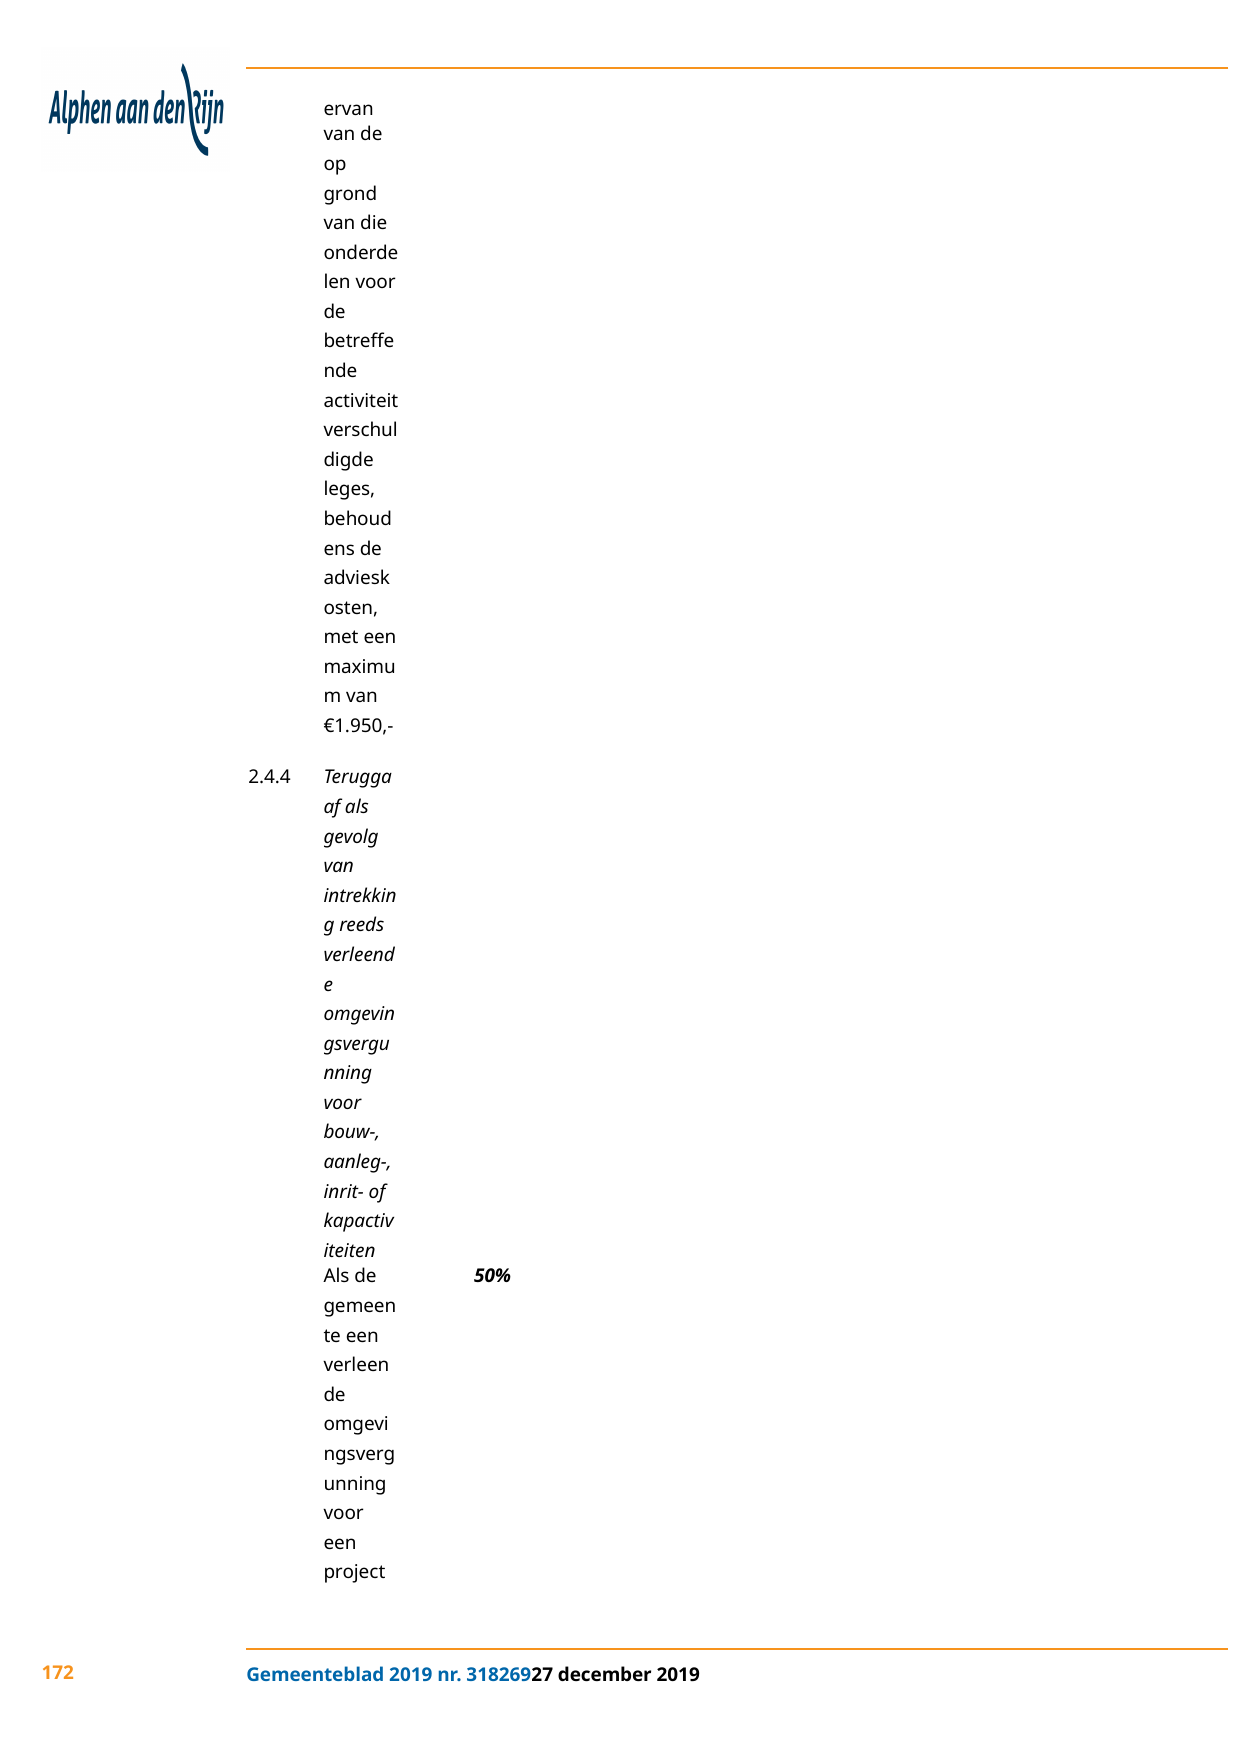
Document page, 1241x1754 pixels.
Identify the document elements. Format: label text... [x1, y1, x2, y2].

table_cell [248, 738, 323, 764]
table_cell [474, 738, 549, 764]
table_cell [248, 121, 323, 738]
table_cell [323, 738, 398, 764]
table_cell [474, 95, 549, 121]
table_cell [399, 764, 474, 1263]
table_cell [474, 764, 549, 1263]
table_cell van de op grond van die onderdelen voor de betreffende activiteit verschuldigde leges, behoudens de advieskosten, met een maximum van €1.950,- [323, 121, 398, 738]
table_cell [399, 121, 474, 738]
table_cell [248, 1263, 323, 1584]
table_cell [248, 95, 323, 121]
table_cell [399, 95, 474, 121]
table_cell 2.4.4 [248, 764, 323, 1263]
table_cell Teruggaaf als gevolg van intrekking reeds verleende omgevingsvergunning voor bouw-, aanleg-, inrit- of kapactiviteiten [323, 764, 398, 1263]
table_cell 50% [474, 1263, 549, 1584]
table_cell [474, 121, 549, 738]
picture [41, 47, 231, 172]
table_cell ervan [323, 95, 398, 121]
table_cell [399, 1263, 474, 1584]
table_cell [399, 738, 474, 764]
table_cell Als de gemeente een verleende omgevingsvergunning voor een project [323, 1263, 398, 1584]
